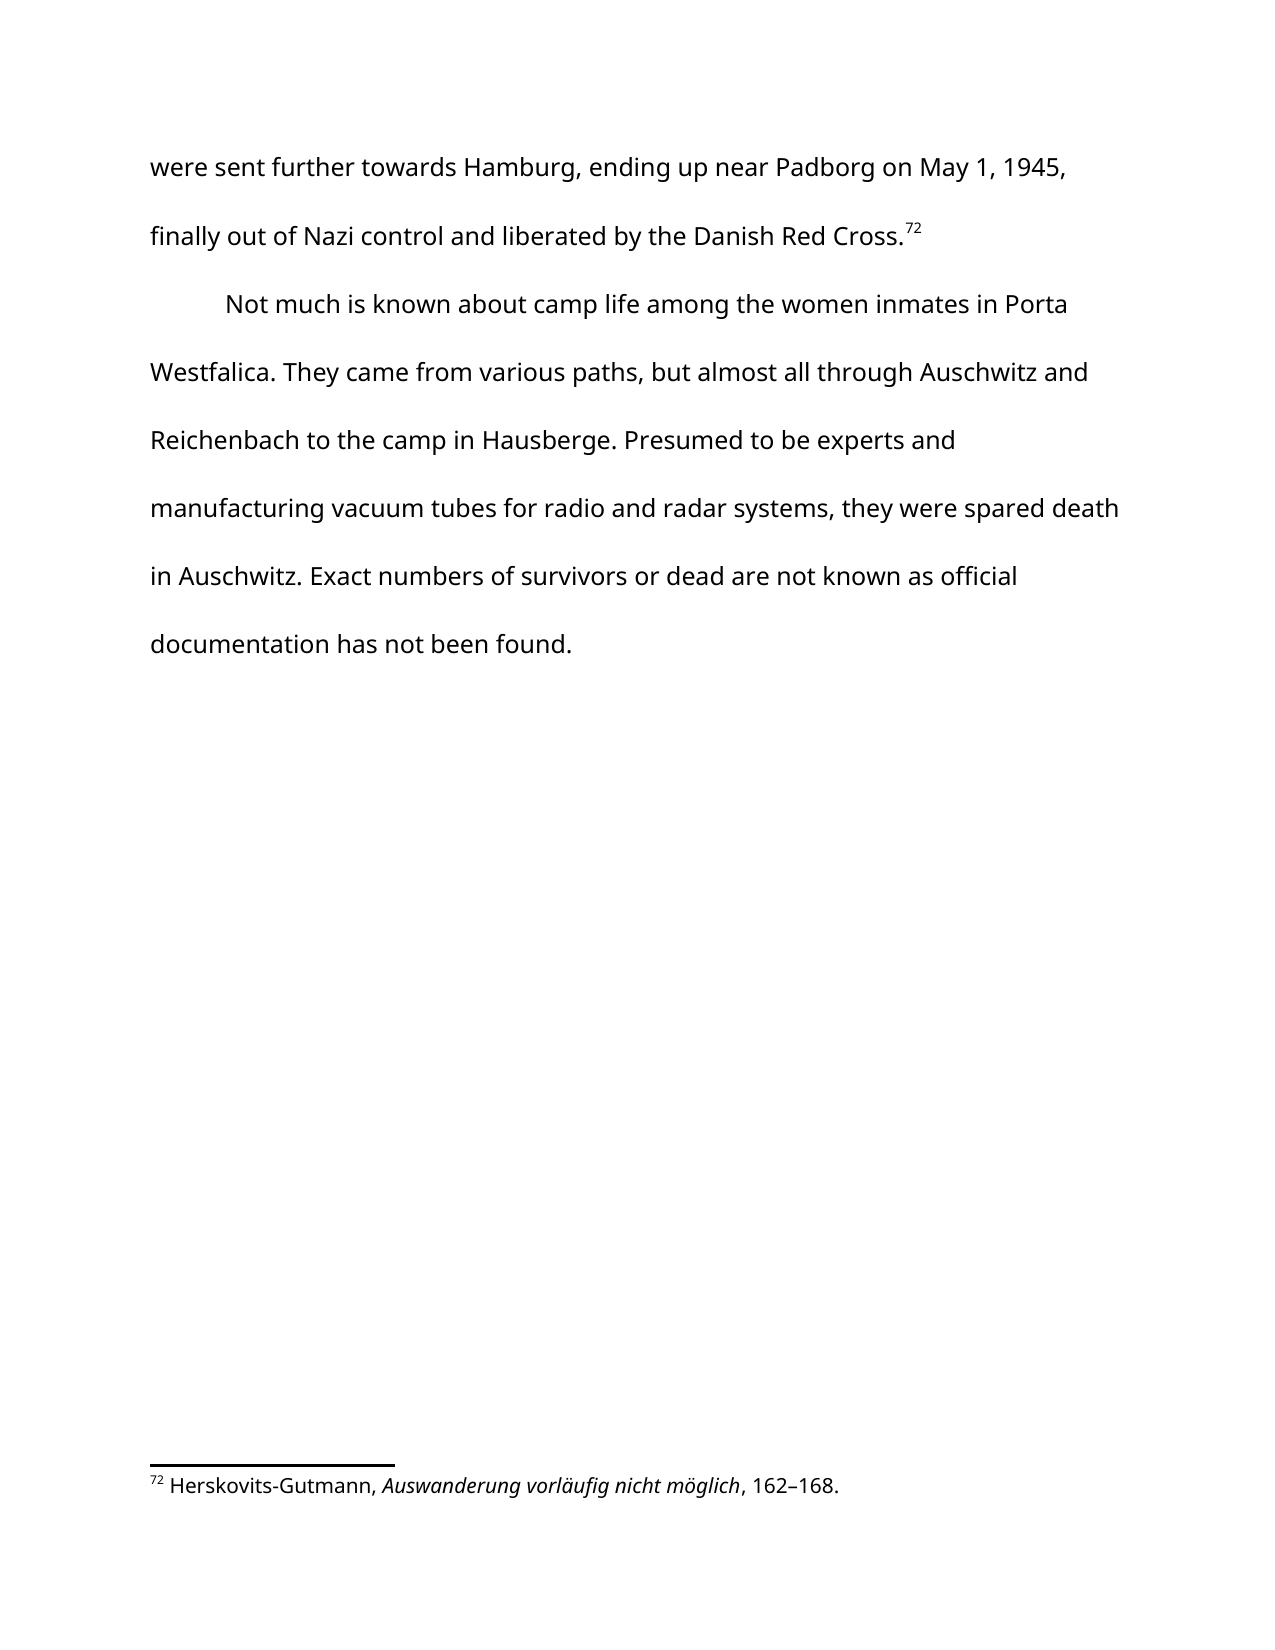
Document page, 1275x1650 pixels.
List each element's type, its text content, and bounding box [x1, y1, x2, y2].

text Not much is known about camp life among the women inmates in Porta Westfalica. They came from various paths, but almost all through Auschwitz and Reichenbach to the camp in Hausberge. Presumed to be experts and manufacturing vacuum tubes for radio and radar systems, they were spared death in Auschwitz. Exact numbers of survivors or dead are not known as official documentation has not been found. [150, 286, 1125, 661]
text Herskovits-Gutmann, Auswanderung vorläufig nicht möglich, 162–168. [150, 1472, 1125, 1500]
text were sent further towards Hamburg, ending up near Padborg on May 1, 1945, finally out of Nazi control and liberated by the Danish Red Cross. [150, 150, 1125, 252]
